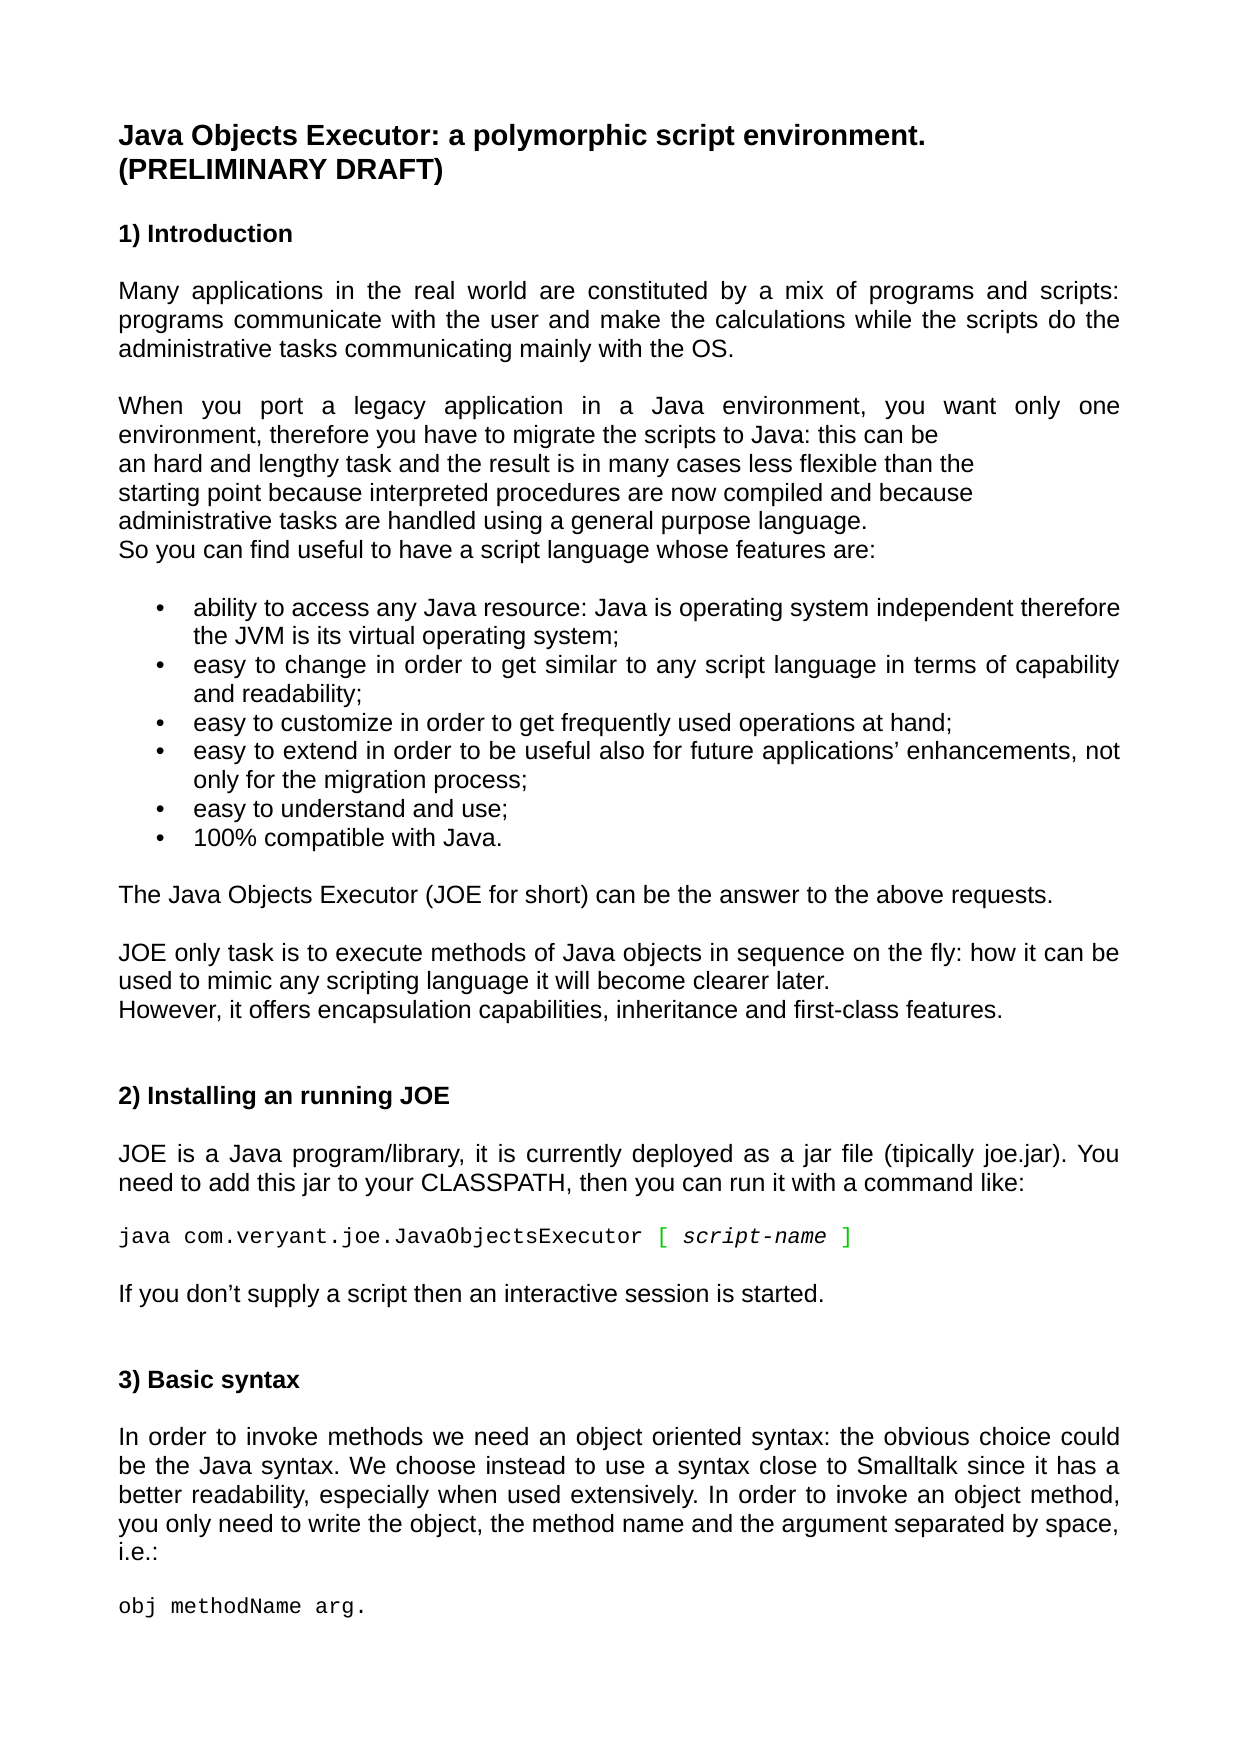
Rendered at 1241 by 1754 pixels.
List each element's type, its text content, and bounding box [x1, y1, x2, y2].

list easy to extend in order to be useful also for future applications’ enhancements, not only for the migration process; [156, 736, 1122, 794]
text When you port a legacy application in a Java environment, you want only one environment, therefore you have to migrate the scripts to Java: this can be [118, 391, 1122, 449]
text JOE is a Java program/library, it is currently deployed as a jar file (tipically joe.jar). You need to add this jar to your CLASSPATH, then you can run it with a command like: [118, 1139, 1122, 1196]
list easy to customize in order to get frequently used operations at hand; [156, 707, 1122, 736]
list easy to change in order to get similar to any script language in terms of capability and readability; [156, 650, 1122, 707]
text (PRELIMINARY DRAFT) [118, 152, 1122, 185]
text If you don’t supply a script then an interactive session is started. [118, 1278, 1122, 1307]
text 2) Installing an running JOE [118, 1081, 1122, 1110]
text In order to invoke methods we need an object oriented syntax: the obvious choice could be the Java syntax. We choose instead to use a syntax close to Smalltalk since it has a better readability, especially when used extensively. In order to invoke an object method, you only need to write the object, the method name and the argument separated by space, [118, 1422, 1122, 1537]
text 1) Introduction [118, 219, 1122, 247]
list easy to understand and use; [156, 794, 1122, 822]
text java com.veryant.joe.JavaObjectsExecutor [ script-name ] [118, 1225, 1122, 1250]
list ability to access any Java resource: Java is operating system independent therefore the JVM is its virtual operating system; [156, 592, 1122, 650]
text i.e.: [118, 1537, 1122, 1566]
text administrative tasks are handled using a general purpose language. [118, 506, 1122, 535]
text So you can find useful to have a script language whose features are: [118, 535, 1122, 564]
text The Java Objects Executor (JOE for short) can be the answer to the above requests. [118, 880, 1122, 909]
text starting point because interpreted procedures are now compiled and because [118, 477, 1122, 506]
text However, it offers encapsulation capabilities, inheritance and first-class features. [118, 995, 1122, 1024]
text Java Objects Executor: a polymorphic script environment. [118, 118, 1122, 152]
text Many applications in the real world are constituted by a mix of programs and scripts: programs communicate with the user and make the calculations while the scripts do the administrative tasks communicating mainly with the OS. [118, 276, 1122, 362]
text JOE only task is to execute methods of Java objects in sequence on the fly: how it can be used to mimic any scripting language it will become clearer later. [118, 937, 1122, 995]
list 100% compatible with Java. [156, 822, 1122, 851]
text 3) Basic syntax [118, 1365, 1122, 1393]
text obj methodName arg. [118, 1595, 1122, 1619]
text an hard and lengthy task and the result is in many cases less flexible than the [118, 449, 1122, 477]
